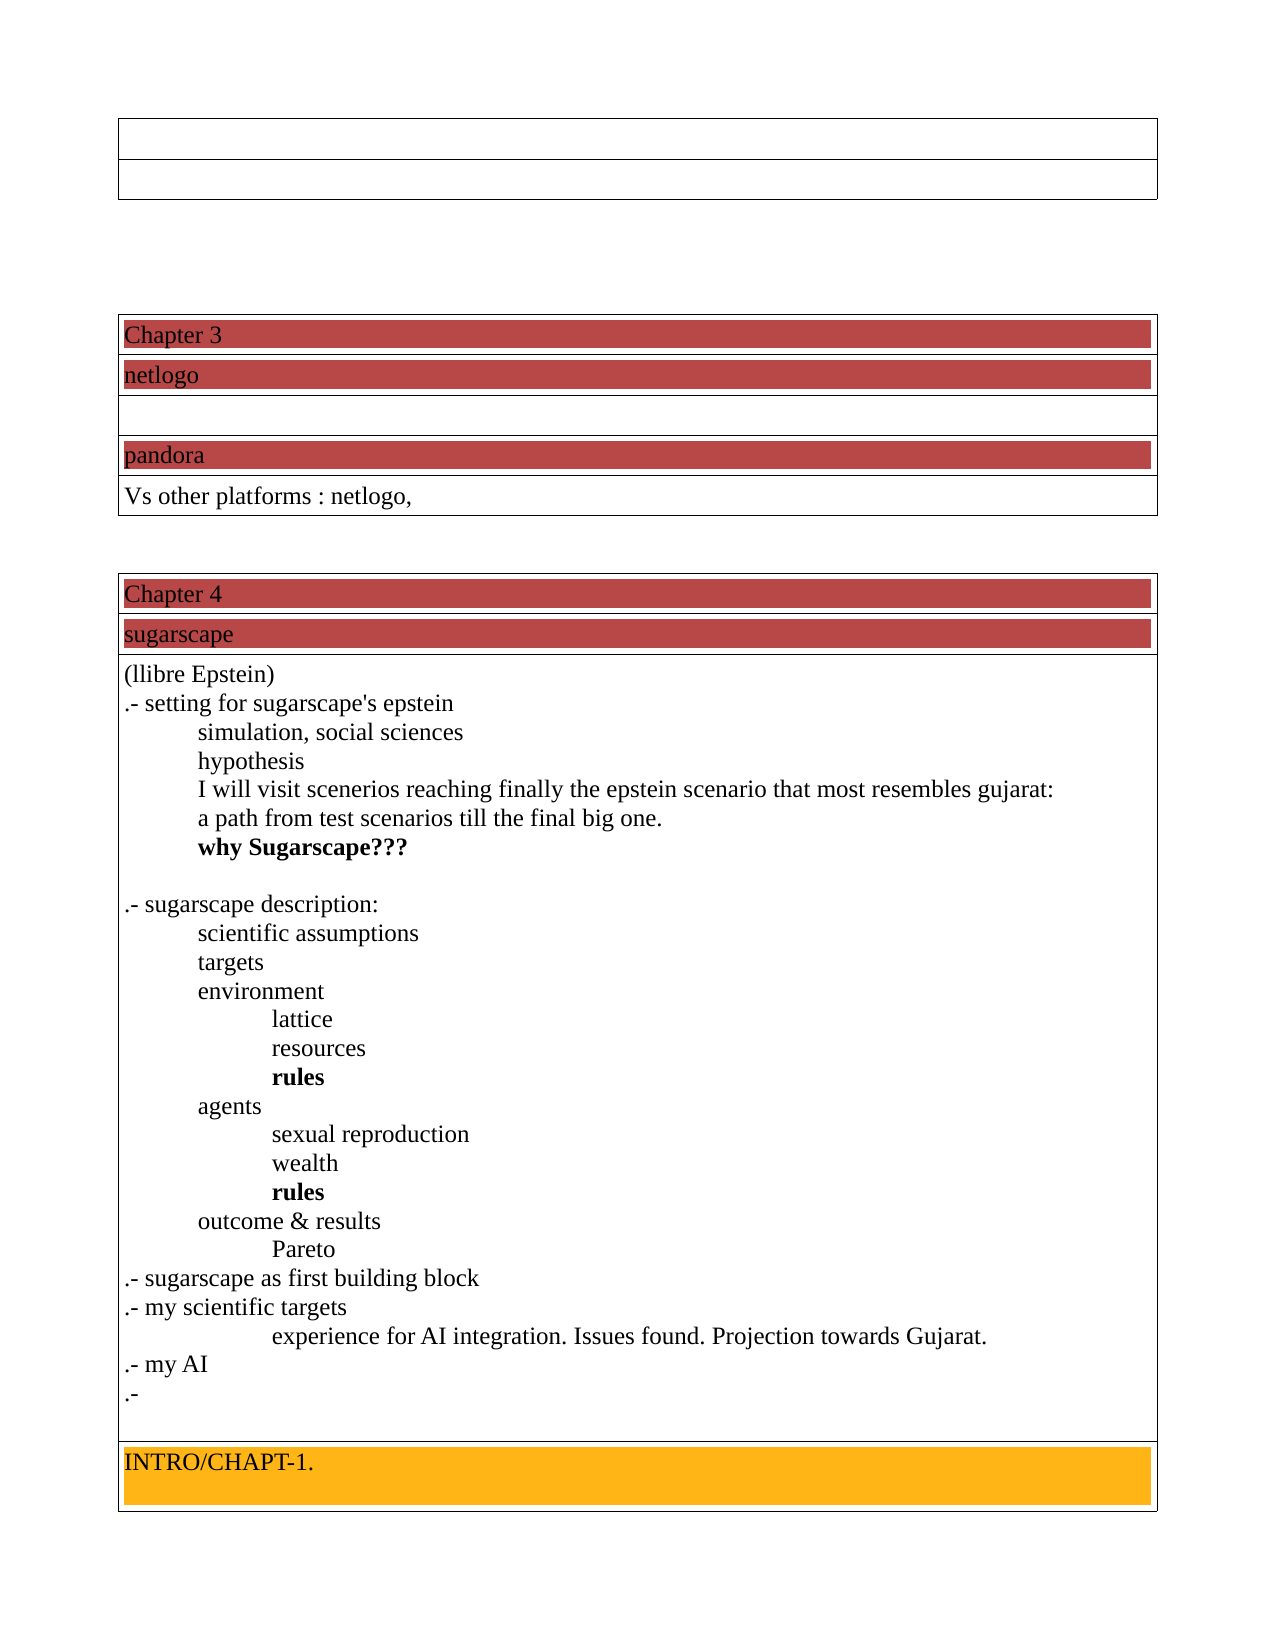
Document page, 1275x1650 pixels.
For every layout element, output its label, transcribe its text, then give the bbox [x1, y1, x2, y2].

table_cell INTRO/CHAPT-1. [119, 1442, 1157, 1511]
table_cell pandora [119, 436, 1157, 475]
table_cell [119, 119, 1157, 158]
table_header Chapter 4 [119, 574, 1157, 613]
table_cell (llibre Epstein) .- setting for sugarscape's epstein simulation, social sciences hypothesis I will visit scenerios reaching finally the epstein scenario that most resembles gujarat: a path from test scenarios till the final big one. why Sugarscape??? .- sugarscape description: scientific assumptions targets environment lattice resources rules agents sexual reproduction wealth rules outcome & results Pareto .- sugarscape as first building block .- my scientific targets experience for AI integration. Issues found. Projection towards Gujarat. .- my AI .- [119, 655, 1157, 1441]
table_cell netlogo [119, 355, 1157, 394]
table_cell Vs other platforms : netlogo, [119, 476, 1157, 515]
table_cell sugarscape [119, 614, 1157, 654]
table_cell [119, 396, 1157, 435]
table_header Chapter 3 [119, 315, 1157, 354]
table_cell [119, 160, 1157, 199]
